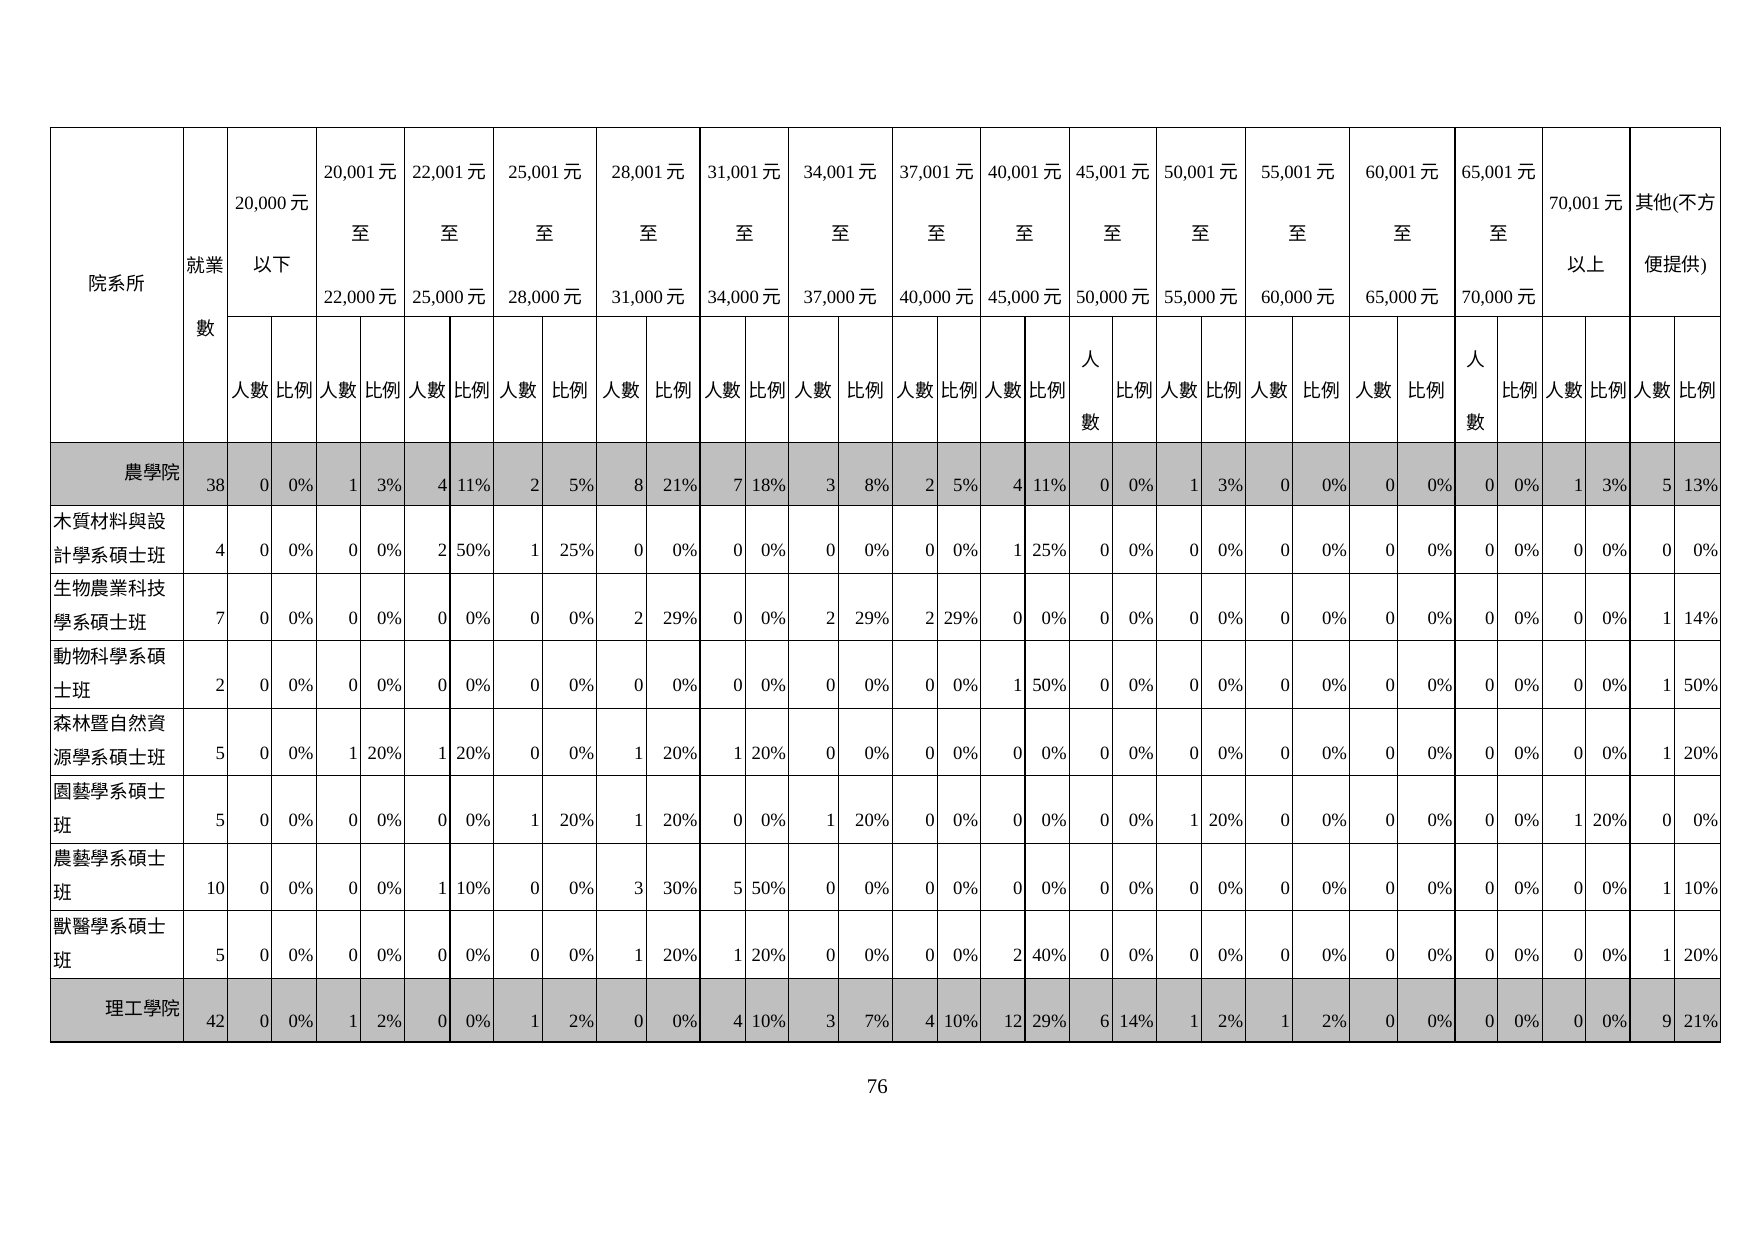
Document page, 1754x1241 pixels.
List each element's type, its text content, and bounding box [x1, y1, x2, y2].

table_cell 0% [1498, 776, 1542, 843]
table_cell 20% [647, 709, 699, 775]
table_cell 0 [494, 844, 542, 910]
table_cell 0% [543, 641, 596, 708]
table_cell 0 [1350, 443, 1397, 505]
table_cell 0% [1675, 506, 1720, 573]
table_cell 生物農業科技學系碩士班 [51, 574, 183, 640]
table_header 40,001元至 45,000元 [981, 128, 1069, 316]
table_cell 1 [494, 506, 542, 573]
table_cell 2% [1293, 979, 1349, 1041]
table_cell 0% [1293, 776, 1349, 843]
table_cell 10 [184, 844, 227, 910]
table_cell 0 [494, 709, 542, 775]
table_cell 比例 [1113, 317, 1156, 442]
table_cell 1 [1543, 776, 1585, 843]
table_cell 0 [1456, 709, 1497, 775]
table_cell 0% [746, 506, 788, 573]
table_cell 5% [543, 443, 596, 505]
table_cell 0 [1350, 506, 1397, 573]
table_cell 0 [1070, 776, 1112, 843]
table_cell 0% [361, 911, 404, 978]
table_cell 人數 [597, 317, 646, 442]
table_cell 0% [1113, 709, 1156, 775]
table_cell 2 [981, 911, 1024, 978]
table_cell 0 [1456, 443, 1497, 505]
table_cell 0 [1456, 979, 1497, 1041]
table_cell 0 [597, 641, 646, 708]
table_cell 比例 [451, 317, 493, 442]
table_cell 0% [1498, 443, 1542, 505]
table_cell 1 [701, 911, 745, 978]
table_header 37,001元至 40,000元 [893, 128, 980, 316]
table_cell 人數 [1246, 317, 1292, 442]
table_header 其他(不方便提供) [1631, 128, 1720, 316]
table_cell 0 [228, 506, 271, 573]
table_cell 1 [317, 443, 360, 505]
table_cell 0 [228, 641, 271, 708]
table_cell 比例 [1498, 317, 1542, 442]
table_cell 0 [789, 641, 838, 708]
table_cell 0 [1456, 911, 1497, 978]
table_cell 0% [1398, 574, 1454, 640]
table_cell 8 [597, 443, 646, 505]
table_cell 動物科學系碩士班 [51, 641, 183, 708]
table_cell 2 [597, 574, 646, 640]
table_cell 20% [1675, 911, 1720, 978]
table_cell 0 [1543, 574, 1585, 640]
table_cell 0% [361, 574, 404, 640]
table_cell 0% [1202, 709, 1245, 775]
table_cell 50% [1675, 641, 1720, 708]
table_cell 比例 [746, 317, 788, 442]
table_cell 0% [1113, 574, 1156, 640]
table_cell 20% [746, 709, 788, 775]
table_cell 10% [746, 979, 788, 1041]
table_cell 0% [1202, 506, 1245, 573]
table_cell 0% [1113, 776, 1156, 843]
table_cell 0% [1202, 911, 1245, 978]
table_cell 0% [1293, 443, 1349, 505]
table_cell 4 [701, 979, 745, 1041]
table_cell 4 [405, 443, 449, 505]
table_cell 1 [1157, 443, 1201, 505]
table_cell 0 [597, 979, 646, 1041]
table_cell 18% [746, 443, 788, 505]
table_cell 人數 [405, 317, 449, 442]
table_cell 10% [1675, 844, 1720, 910]
table_cell 森林暨自然資源學系碩士班 [51, 709, 183, 775]
table_cell 21% [1675, 979, 1720, 1041]
table_cell 50% [451, 506, 493, 573]
table_cell 50% [746, 844, 788, 910]
table_cell 20% [1675, 709, 1720, 775]
table_cell 比例 [543, 317, 596, 442]
table_cell 5 [184, 776, 227, 843]
table_cell 0 [1246, 641, 1292, 708]
table_cell 3% [1586, 443, 1629, 505]
table_cell 0 [1070, 574, 1112, 640]
table_cell 29% [938, 574, 980, 640]
table_cell 0% [451, 911, 493, 978]
table_cell 0 [1157, 574, 1201, 640]
table_cell 人數 [1070, 317, 1112, 442]
table_cell 0 [1246, 574, 1292, 640]
table_cell 10% [938, 979, 980, 1041]
table_cell 2 [893, 574, 937, 640]
table_cell 0 [1070, 844, 1112, 910]
table_cell 5 [184, 709, 227, 775]
table_cell 1 [494, 979, 542, 1041]
table_cell 0% [1293, 844, 1349, 910]
table_cell 0% [938, 844, 980, 910]
table_cell 0 [1246, 776, 1292, 843]
table_cell 0% [1675, 776, 1720, 843]
table_cell 0 [228, 443, 271, 505]
table_cell 42 [184, 979, 227, 1041]
table_cell 0 [494, 911, 542, 978]
table_cell 0 [1157, 641, 1201, 708]
table_cell 0% [272, 574, 316, 640]
table_cell 3% [1202, 443, 1245, 505]
table_cell 0 [1456, 506, 1497, 573]
table_cell 13% [1675, 443, 1720, 505]
table_cell 人數 [1631, 317, 1674, 442]
table_cell 0% [1498, 506, 1542, 573]
table_cell 獸醫學系碩士班 [51, 911, 183, 978]
table_cell 0 [789, 844, 838, 910]
table_cell 4 [893, 979, 937, 1041]
table_cell 0% [1586, 911, 1629, 978]
table_cell 0% [1398, 776, 1454, 843]
table_cell 20% [451, 709, 493, 775]
table_cell 0 [405, 911, 449, 978]
table_cell 0 [701, 506, 745, 573]
table_cell 0 [1070, 506, 1112, 573]
table_cell 1 [981, 641, 1024, 708]
table_cell 0 [1246, 506, 1292, 573]
table_cell 20% [1202, 776, 1245, 843]
table_cell 人數 [1157, 317, 1201, 442]
table_cell 2% [361, 979, 404, 1041]
table_cell 1 [789, 776, 838, 843]
table_cell 1 [1631, 844, 1674, 910]
table_cell 0 [317, 776, 360, 843]
table_cell 2 [405, 506, 449, 573]
table_cell 0% [1586, 979, 1629, 1041]
table_cell 0 [1350, 574, 1397, 640]
table_cell 11% [451, 443, 493, 505]
table_cell 1 [1631, 709, 1674, 775]
table_cell 25% [1026, 506, 1069, 573]
table_cell 0% [1026, 844, 1069, 910]
table_header 31,001元 至 34,000元 [701, 128, 788, 316]
table_cell 3 [789, 443, 838, 505]
table_cell 0% [1586, 506, 1629, 573]
table_cell 農藝學系碩士班 [51, 844, 183, 910]
table_cell 0% [451, 641, 493, 708]
table_cell 0 [1543, 844, 1585, 910]
table_header 25,001元 至 28,000元 [494, 128, 596, 316]
table_cell 0% [1498, 641, 1542, 708]
table_cell 0 [789, 506, 838, 573]
table_header 55,001元 至 60,000元 [1246, 128, 1349, 316]
table_cell 人數 [1350, 317, 1397, 442]
table_cell 0 [405, 574, 449, 640]
table_cell 0 [1246, 709, 1292, 775]
table_cell 40% [1026, 911, 1069, 978]
table_cell 29% [839, 574, 892, 640]
table_cell 0% [272, 844, 316, 910]
table_cell 0 [981, 844, 1024, 910]
table_cell 0 [405, 641, 449, 708]
table_cell 比例 [938, 317, 980, 442]
table_cell 20% [647, 776, 699, 843]
table_cell 比例 [1202, 317, 1245, 442]
table_cell 1 [1631, 911, 1674, 978]
table_cell 0 [494, 641, 542, 708]
table_cell 1 [597, 911, 646, 978]
table_cell 0 [405, 776, 449, 843]
table_cell 0 [228, 911, 271, 978]
table_cell 0 [1070, 443, 1112, 505]
table_cell 人數 [893, 317, 937, 442]
table_cell 0% [647, 979, 699, 1041]
table_cell 20% [361, 709, 404, 775]
table_cell 0% [1202, 574, 1245, 640]
table_cell 0 [893, 911, 937, 978]
table_cell 0 [981, 574, 1024, 640]
table_header 就業數 [184, 128, 227, 442]
table_cell 0% [746, 641, 788, 708]
table_cell 0% [272, 709, 316, 775]
table_cell 0 [317, 911, 360, 978]
table_cell 5 [1631, 443, 1674, 505]
table_cell 0% [938, 776, 980, 843]
table_cell 0% [1026, 776, 1069, 843]
table_cell 0% [1398, 911, 1454, 978]
table_cell 2 [184, 641, 227, 708]
table_cell 0 [789, 911, 838, 978]
table_cell 0% [1398, 844, 1454, 910]
table_cell 0% [746, 574, 788, 640]
table_cell 3 [597, 844, 646, 910]
table_cell 0 [317, 844, 360, 910]
table_cell 0% [361, 641, 404, 708]
table_cell 5 [184, 911, 227, 978]
table_cell 1 [597, 776, 646, 843]
table_cell 木質材料與設計學系碩士班 [51, 506, 183, 573]
table_cell 20% [1586, 776, 1629, 843]
table_cell 人數 [494, 317, 542, 442]
table_cell 7 [184, 574, 227, 640]
table_cell 人數 [701, 317, 745, 442]
table_cell 1 [981, 506, 1024, 573]
table_cell 1 [317, 979, 360, 1041]
table_cell 0 [1350, 641, 1397, 708]
table_cell 0% [1293, 911, 1349, 978]
table_cell 0 [1246, 844, 1292, 910]
table_cell 0% [938, 709, 980, 775]
table_cell 1 [701, 709, 745, 775]
table_cell 0% [543, 709, 596, 775]
table_cell 比例 [361, 317, 404, 442]
table_cell 3 [789, 979, 838, 1041]
table_cell 0 [1631, 506, 1674, 573]
table_cell 0 [1157, 844, 1201, 910]
table_cell 11% [1026, 443, 1069, 505]
table_cell 0 [405, 979, 449, 1041]
table_cell 比例 [1586, 317, 1629, 442]
table_cell 0% [1498, 844, 1542, 910]
table_cell 0 [228, 709, 271, 775]
table_cell 0% [1113, 844, 1156, 910]
table_cell 0% [451, 776, 493, 843]
table_cell 人數 [228, 317, 271, 442]
table_cell 人數 [1543, 317, 1585, 442]
table_cell 農學院 [51, 443, 183, 505]
table_cell 0% [1498, 979, 1542, 1041]
table_cell 0% [1113, 911, 1156, 978]
table_cell 0 [1543, 979, 1585, 1041]
table_cell 1 [405, 844, 449, 910]
table_cell 人數 [789, 317, 838, 442]
table_cell 0 [701, 641, 745, 708]
table_cell 0 [1456, 574, 1497, 640]
table_cell 1 [1157, 776, 1201, 843]
table_cell 0 [1246, 911, 1292, 978]
table_cell 0% [272, 776, 316, 843]
table_cell 0% [1293, 709, 1349, 775]
table_cell 0% [1293, 641, 1349, 708]
table_cell 14% [1675, 574, 1720, 640]
table_cell 0% [272, 506, 316, 573]
table_cell 0% [361, 844, 404, 910]
table_cell 0% [1398, 506, 1454, 573]
table_cell 0 [1246, 443, 1292, 505]
table_cell 0 [981, 709, 1024, 775]
table_header 50,001元 至 55,000元 [1157, 128, 1245, 316]
table_cell 20% [543, 776, 596, 843]
table_cell 0% [1398, 443, 1454, 505]
table_cell 25% [543, 506, 596, 573]
table_cell 0 [228, 574, 271, 640]
table_cell 2% [1202, 979, 1245, 1041]
table_cell 7 [701, 443, 745, 505]
table_cell 6 [1070, 979, 1112, 1041]
table_header 65,001元至 70,000元 [1456, 128, 1542, 316]
table_cell 14% [1113, 979, 1156, 1041]
table_header 34,001元 至 37,000元 [789, 128, 892, 316]
table_cell 1 [1631, 574, 1674, 640]
table_cell 0 [1070, 911, 1112, 978]
table_cell 0% [1202, 641, 1245, 708]
table_cell 比例 [1398, 317, 1454, 442]
table_cell 0 [789, 709, 838, 775]
table_cell 0% [839, 641, 892, 708]
table_cell 2 [893, 443, 937, 505]
table_cell 園藝學系碩士班 [51, 776, 183, 843]
table_cell 0 [228, 844, 271, 910]
table_cell 0 [1157, 911, 1201, 978]
table_cell 0 [1157, 709, 1201, 775]
table_cell 0 [1543, 641, 1585, 708]
table_cell 0% [1026, 574, 1069, 640]
table_cell 10% [451, 844, 493, 910]
table_cell 0 [1631, 776, 1674, 843]
table_cell 人數 [317, 317, 360, 442]
table_cell 0 [1070, 641, 1112, 708]
table_cell 0 [597, 506, 646, 573]
table_cell 比例 [1675, 317, 1720, 442]
table_cell 0 [893, 709, 937, 775]
table_cell 0 [893, 641, 937, 708]
table_header 45,001元 至 50,000元 [1070, 128, 1156, 316]
table_cell 50% [1026, 641, 1069, 708]
table_cell 0 [893, 506, 937, 573]
table_cell 0% [938, 506, 980, 573]
table_cell 0 [317, 641, 360, 708]
table_cell 0 [1350, 709, 1397, 775]
table_cell 0% [647, 641, 699, 708]
table_cell 5 [701, 844, 745, 910]
table_cell 0% [1498, 709, 1542, 775]
table_cell 29% [647, 574, 699, 640]
table_cell 0% [451, 979, 493, 1041]
table_cell 0% [647, 506, 699, 573]
table_cell 0 [1456, 844, 1497, 910]
table_cell 0% [1586, 844, 1629, 910]
table_cell 1 [1631, 641, 1674, 708]
table_cell 0% [1498, 911, 1542, 978]
table_cell 0% [938, 911, 980, 978]
table_cell 0 [228, 979, 271, 1041]
table_cell 0 [228, 776, 271, 843]
table_cell 0 [893, 776, 937, 843]
table_cell 0 [1350, 911, 1397, 978]
table_cell 0% [839, 709, 892, 775]
table_cell 0 [1350, 979, 1397, 1041]
table_cell 0% [272, 911, 316, 978]
table_cell 0% [839, 506, 892, 573]
table_cell 2% [543, 979, 596, 1041]
table_cell 0% [839, 911, 892, 978]
table_cell 理工學院 [51, 979, 183, 1041]
table_cell 0% [1498, 574, 1542, 640]
table_cell 0% [1586, 574, 1629, 640]
table_cell 0 [1350, 844, 1397, 910]
table_cell 0% [1586, 641, 1629, 708]
table_cell 12 [981, 979, 1024, 1041]
table_cell 4 [184, 506, 227, 573]
table_cell 0% [272, 443, 316, 505]
table_cell 0 [1157, 506, 1201, 573]
table_cell 0% [1293, 506, 1349, 573]
table_cell 0% [543, 911, 596, 978]
table_cell 8% [839, 443, 892, 505]
table_cell 20% [647, 911, 699, 978]
table_cell 4 [981, 443, 1024, 505]
table_cell 比例 [647, 317, 699, 442]
table_header 20,001元至 22,000元 [317, 128, 404, 316]
table_header 20,000元以下 [228, 128, 316, 316]
table_cell 0% [272, 979, 316, 1041]
table_cell 0% [1398, 979, 1454, 1041]
table_cell 30% [647, 844, 699, 910]
table_cell 0 [1350, 776, 1397, 843]
table_cell 7% [839, 979, 892, 1041]
table_cell 0 [893, 844, 937, 910]
table_header 22,001元 至 25,000元 [405, 128, 493, 316]
table_cell 1 [597, 709, 646, 775]
table_cell 20% [839, 776, 892, 843]
table_header 院系所 [51, 128, 183, 442]
table_cell 1 [1246, 979, 1292, 1041]
table_cell 0% [1026, 709, 1069, 775]
table_cell 0 [701, 574, 745, 640]
table_cell 0 [1070, 709, 1112, 775]
table_cell 0% [1113, 443, 1156, 505]
table_cell 2 [789, 574, 838, 640]
table_cell 0 [1543, 506, 1585, 573]
table_cell 9 [1631, 979, 1674, 1041]
table_header 60,001元 至 65,000元 [1350, 128, 1454, 316]
table_cell 0% [746, 776, 788, 843]
table_cell 0% [272, 641, 316, 708]
table_cell 0% [1293, 574, 1349, 640]
table_cell 人數 [1456, 317, 1497, 442]
table_cell 0 [1456, 641, 1497, 708]
table_cell 0% [839, 844, 892, 910]
table_cell 0% [361, 776, 404, 843]
table_cell 1 [494, 776, 542, 843]
table_cell 0% [1202, 844, 1245, 910]
table_cell 比例 [272, 317, 316, 442]
table_cell 比例 [839, 317, 892, 442]
table_cell 1 [405, 709, 449, 775]
table_header 70,001元以上 [1543, 128, 1629, 316]
table_cell 0% [1398, 709, 1454, 775]
table_cell 0 [1543, 709, 1585, 775]
table_cell 比例 [1026, 317, 1069, 442]
table_cell 38 [184, 443, 227, 505]
table_cell 3% [361, 443, 404, 505]
table_cell 0% [1586, 709, 1629, 775]
table_cell 0% [543, 574, 596, 640]
table_cell 0 [1456, 776, 1497, 843]
table_cell 1 [1543, 443, 1585, 505]
table_cell 0 [981, 776, 1024, 843]
table_cell 0 [317, 506, 360, 573]
table_cell 0% [451, 574, 493, 640]
table_cell 2 [494, 443, 542, 505]
table_cell 0% [1398, 641, 1454, 708]
table_cell 0% [543, 844, 596, 910]
table_cell 20% [746, 911, 788, 978]
table_header 28,001元 至 31,000元 [597, 128, 699, 316]
table_cell 0% [1113, 506, 1156, 573]
table_cell 0 [494, 574, 542, 640]
table_cell 1 [317, 709, 360, 775]
table_cell 21% [647, 443, 699, 505]
table_cell 0 [317, 574, 360, 640]
table_cell 1 [1157, 979, 1201, 1041]
table_cell 5% [938, 443, 980, 505]
table_cell 0% [361, 506, 404, 573]
table_cell 比例 [1293, 317, 1349, 442]
table_cell 0% [938, 641, 980, 708]
table_cell 0 [1543, 911, 1585, 978]
table_cell 0% [1113, 641, 1156, 708]
table_cell 29% [1026, 979, 1069, 1041]
table_cell 人數 [981, 317, 1024, 442]
table_cell 0 [701, 776, 745, 843]
